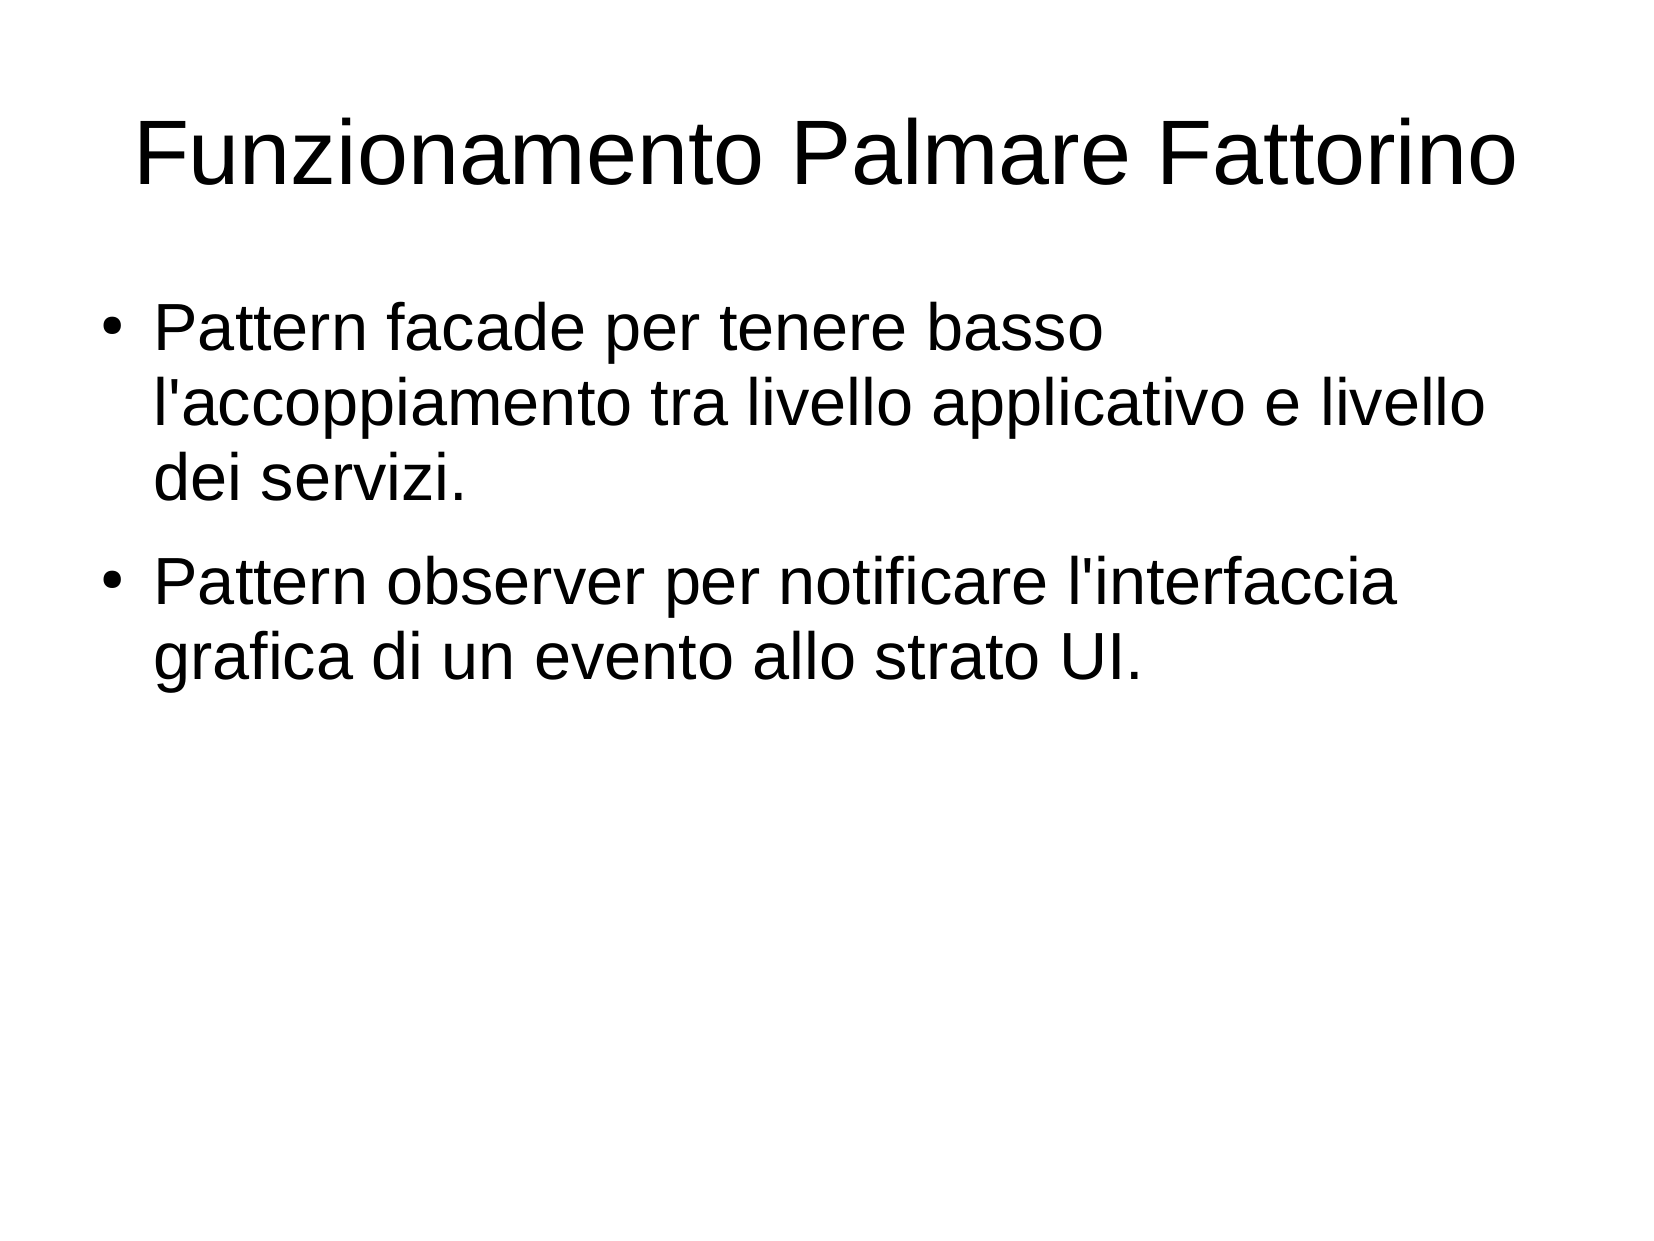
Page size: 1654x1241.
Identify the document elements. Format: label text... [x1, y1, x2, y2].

list Pattern facade per tenere basso l'accoppiamento tra livello applicativo e livello dei servizi. Pattern observer per notificare l'interfaccia grafica di un evento allo strato UI. [82, 290, 1571, 1010]
title Funzionamento Palmare Fattorino [82, 49, 1571, 257]
